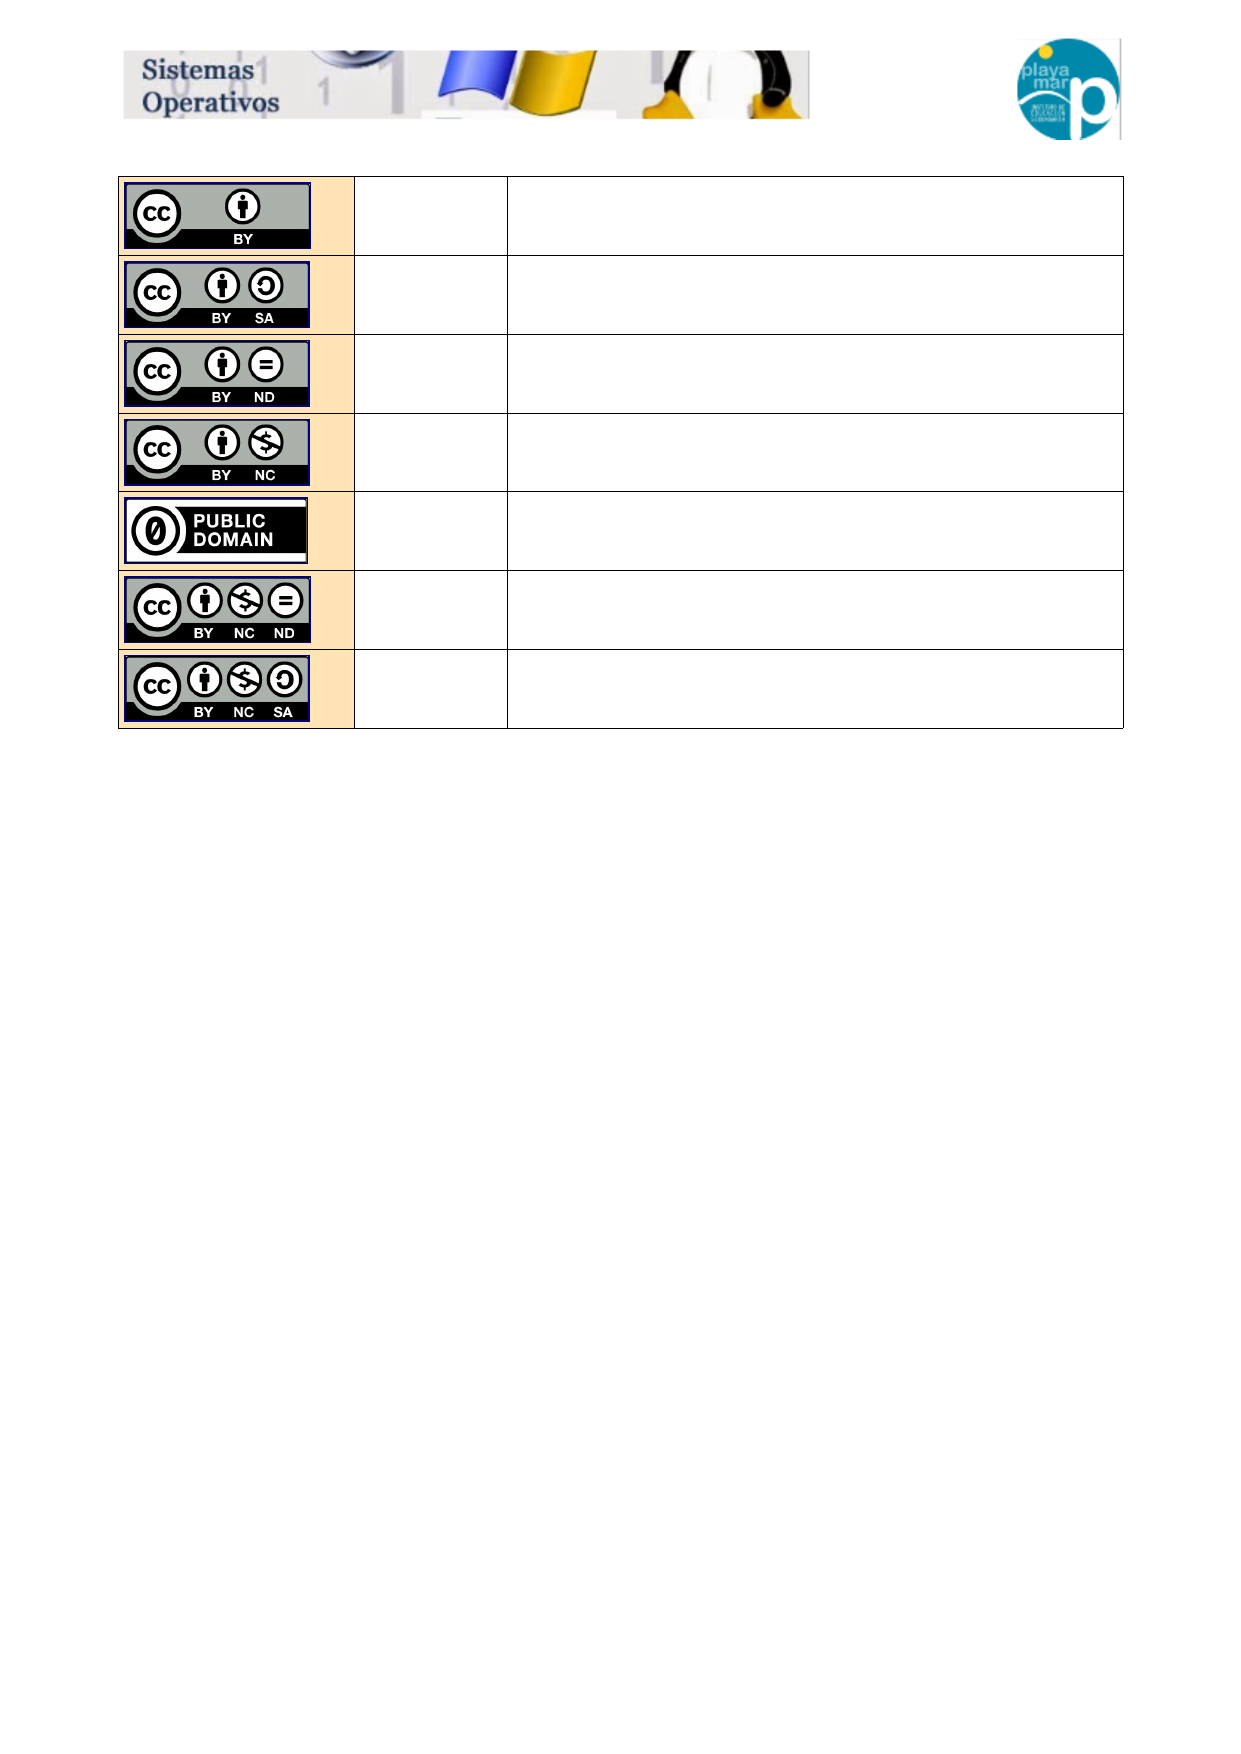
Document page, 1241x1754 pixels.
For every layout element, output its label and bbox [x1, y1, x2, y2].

picture [126, 263, 308, 327]
table_cell [508, 571, 1123, 649]
picture [126, 578, 310, 642]
table_cell [355, 177, 507, 255]
table_cell [355, 335, 507, 413]
picture [126, 341, 308, 405]
table_cell [355, 650, 507, 728]
table_cell [508, 177, 1123, 255]
picture [1031, 105, 1064, 121]
picture [118, 21, 1123, 140]
table_cell [119, 256, 354, 334]
table_cell [508, 256, 1123, 334]
table_cell [508, 650, 1123, 728]
table_cell [119, 414, 354, 491]
picture [126, 499, 307, 563]
picture [126, 184, 310, 248]
table_cell [119, 650, 354, 728]
picture [126, 656, 308, 720]
table_cell [355, 492, 507, 570]
table_cell [119, 335, 354, 413]
table_cell [355, 256, 507, 334]
picture [126, 420, 308, 484]
table_cell [355, 571, 507, 649]
table_cell [508, 492, 1123, 570]
table_cell [355, 414, 507, 491]
table_cell [508, 414, 1123, 491]
table_cell [119, 571, 354, 649]
table_cell [119, 177, 354, 255]
table_cell [119, 492, 354, 570]
table_cell [508, 335, 1123, 413]
